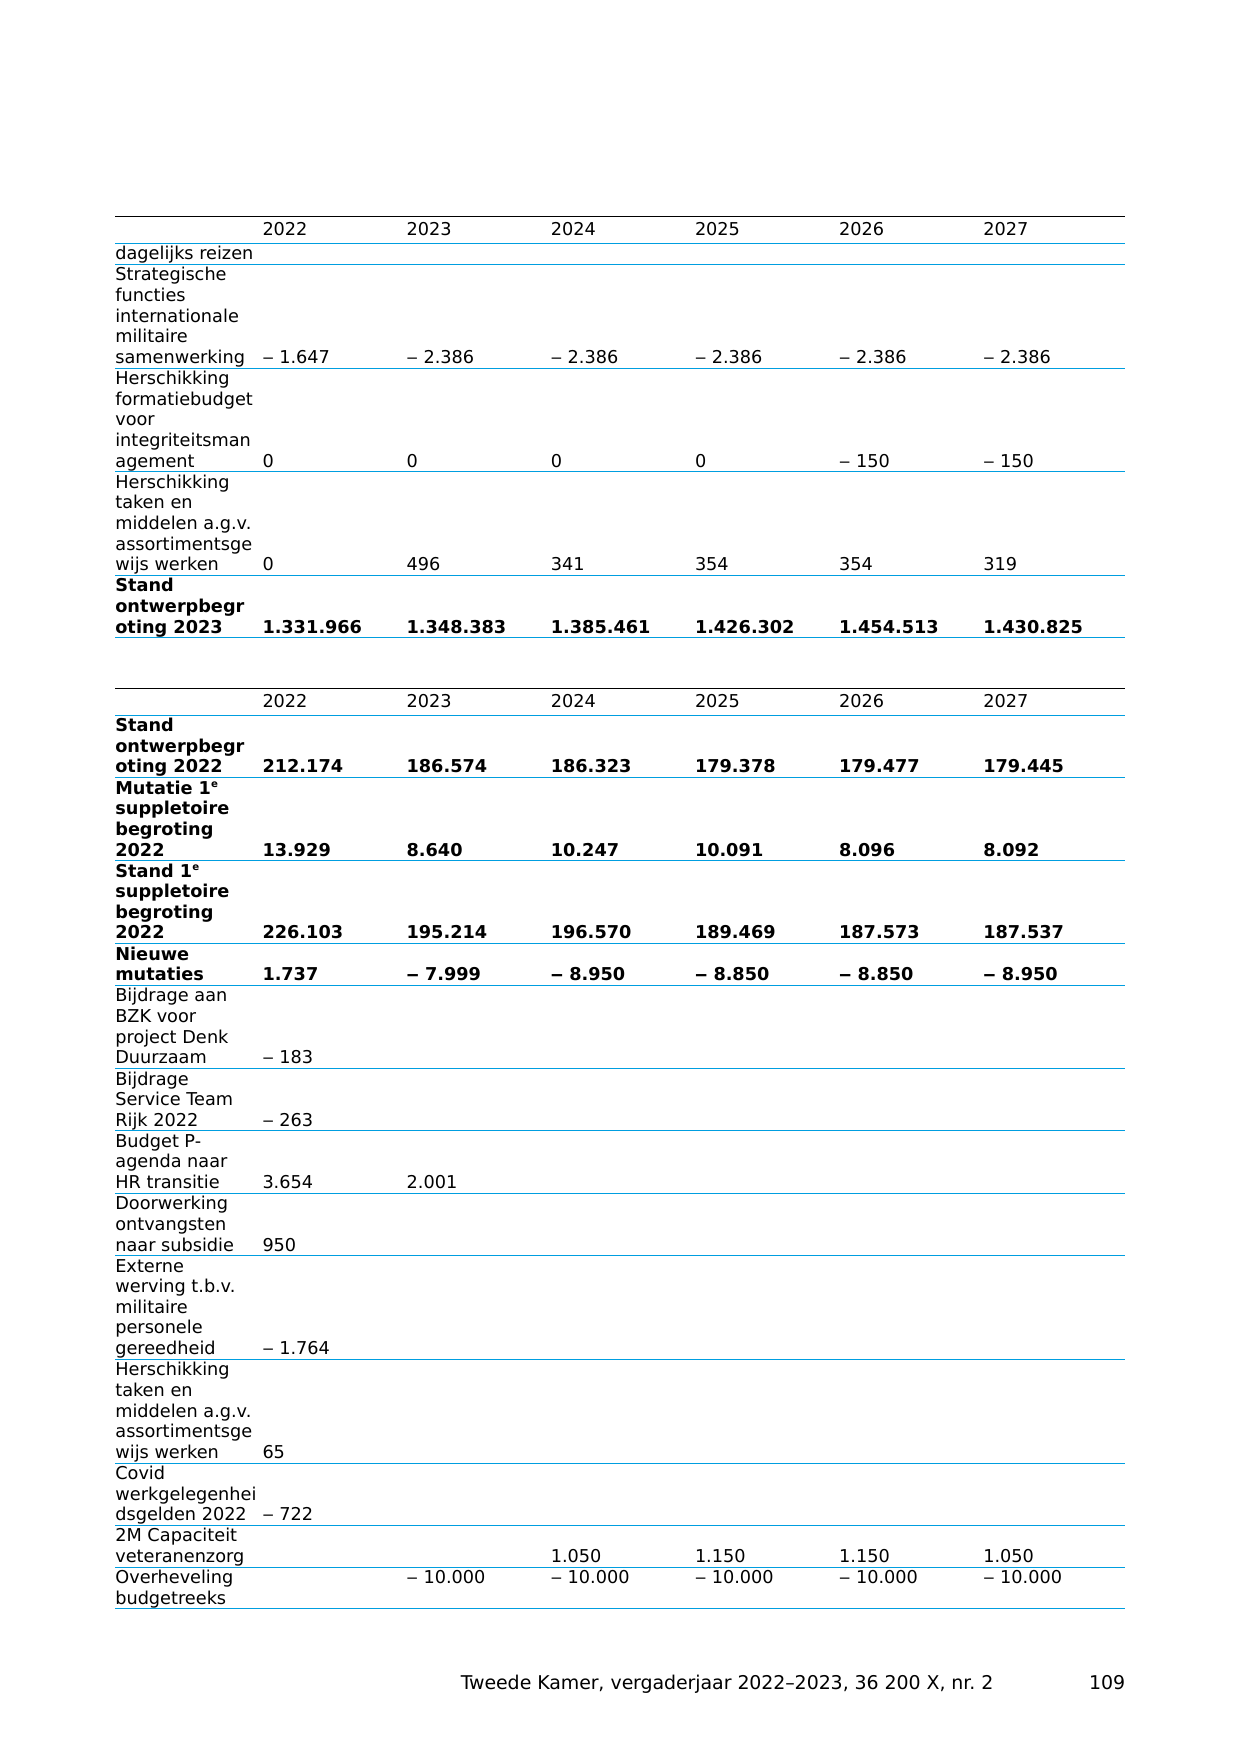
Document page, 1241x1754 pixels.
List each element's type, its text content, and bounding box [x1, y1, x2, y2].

table_cell 496 [404, 472, 548, 575]
table_cell ‒ 8.850 [692, 944, 836, 985]
table_cell [548, 1256, 692, 1359]
table_cell [836, 1069, 980, 1130]
table_cell 179.445 [980, 716, 1125, 777]
table_cell 65 [259, 1360, 403, 1462]
table_cell ‒ 2.386 [836, 265, 980, 367]
table_cell [980, 1360, 1125, 1462]
table_cell [548, 1360, 692, 1462]
table_cell 1.430.825 [980, 576, 1125, 637]
table_cell 1.150 [836, 1526, 980, 1567]
table_cell 187.573 [836, 861, 980, 943]
table_cell 189.469 [692, 861, 836, 943]
table_cell 341 [548, 472, 692, 575]
table_cell [980, 244, 1125, 264]
table_cell Covid werkgelegenheidsgelden 2022 [115, 1464, 259, 1525]
table_cell 0 [259, 472, 403, 575]
table_cell ‒ 10.000 [980, 1568, 1125, 1608]
table_cell 1.385.461 [548, 576, 692, 637]
table_cell Budget P-agenda naar HR transitie [115, 1131, 259, 1193]
table_cell 226.103 [259, 861, 403, 943]
table_cell 3.654 [259, 1131, 403, 1193]
table_cell 2027 [980, 689, 1125, 715]
table_cell 950 [259, 1194, 403, 1255]
table_cell 2023 [404, 217, 548, 243]
table_cell 195.214 [404, 861, 548, 943]
table_cell [836, 986, 980, 1068]
table_cell [548, 1464, 692, 1525]
table_cell dagelijks reizen [115, 244, 259, 264]
table_cell 1.050 [980, 1526, 1125, 1567]
table_cell [692, 1131, 836, 1193]
table_cell ‒ 8.950 [980, 944, 1125, 985]
table_cell [980, 1256, 1125, 1359]
table_cell 354 [692, 472, 836, 575]
table_cell [259, 1526, 403, 1567]
table_cell 186.323 [548, 716, 692, 777]
table_cell ‒ 2.386 [980, 265, 1125, 367]
table_cell 2024 [548, 217, 692, 243]
table_cell [115, 689, 259, 715]
table_cell ‒ 2.386 [548, 265, 692, 367]
table_cell [836, 1194, 980, 1255]
table_cell Mutatie 1e suppletoire begroting 2022 [115, 778, 259, 860]
table_cell 354 [836, 472, 980, 575]
table_cell ‒ 2.386 [404, 265, 548, 367]
table_cell Externe werving t.b.v. militaire personele gereedheid [115, 1256, 259, 1359]
table_cell [548, 1069, 692, 1130]
table_cell 187.537 [980, 861, 1125, 943]
table_cell Doorwerking ontvangsten naar subsidie [115, 1194, 259, 1255]
table_cell ‒ 150 [836, 369, 980, 471]
table_cell ‒ 183 [259, 986, 403, 1068]
table_cell 2026 [836, 217, 980, 243]
table_cell [836, 1131, 980, 1193]
table_cell ‒ 10.000 [692, 1568, 836, 1608]
table_cell 2022 [259, 689, 403, 715]
table_cell [836, 244, 980, 264]
table_cell Herschikking formatiebudget voor integriteitsmanagement [115, 369, 259, 471]
table_cell [404, 244, 548, 264]
table_cell 1.737 [259, 944, 403, 985]
table_cell [548, 1131, 692, 1193]
table_cell 186.574 [404, 716, 548, 777]
table_cell 1.050 [548, 1526, 692, 1567]
table_cell [692, 986, 836, 1068]
table_cell 2.001 [404, 1131, 548, 1193]
table_cell [692, 1464, 836, 1525]
table_cell Herschikking taken en middelen a.g.v. assortimentsgewijs werken [115, 472, 259, 575]
table_cell [404, 986, 548, 1068]
table_cell [836, 1464, 980, 1525]
table_cell 212.174 [259, 716, 403, 777]
table_cell 0 [692, 369, 836, 471]
table_cell Bijdrage aan BZK voor project Denk Duurzaam [115, 986, 259, 1068]
table_cell 8.640 [404, 778, 548, 860]
table_cell [836, 1256, 980, 1359]
table_cell ‒ 150 [980, 369, 1125, 471]
table_cell 2027 [980, 217, 1125, 243]
table_cell 0 [259, 369, 403, 471]
table_cell [980, 1131, 1125, 1193]
table_cell 179.477 [836, 716, 980, 777]
table_cell [692, 1069, 836, 1130]
table_cell ‒ 2.386 [692, 265, 836, 367]
table_cell 8.096 [836, 778, 980, 860]
table_cell [980, 1069, 1125, 1130]
table_cell [692, 1194, 836, 1255]
table_header Tabel 46 Artikel 8 Defensie Ondersteuningscommando (bedragen x € 1.000) [115, 191, 1125, 216]
table_cell 1.426.302 [692, 576, 836, 637]
table_cell [548, 1194, 692, 1255]
table_cell 1.150 [692, 1526, 836, 1567]
table_cell 13.929 [259, 778, 403, 860]
table_cell 1.348.383 [404, 576, 548, 637]
table_cell 2026 [836, 689, 980, 715]
table_cell ‒ 8.850 [836, 944, 980, 985]
table_cell 10.247 [548, 778, 692, 860]
table_cell 319 [980, 472, 1125, 575]
table_cell 1.454.513 [836, 576, 980, 637]
table_cell Stand ontwerpbegroting 2023 [115, 576, 259, 637]
table_cell [692, 1360, 836, 1462]
table_cell [692, 244, 836, 264]
table_cell Nieuwe mutaties [115, 944, 259, 985]
table_cell 196.570 [548, 861, 692, 943]
table_cell Bijdrage Service Team Rijk 2022 [115, 1069, 259, 1130]
table_cell 2M Capaciteit veteranenzorg [115, 1526, 259, 1567]
table_cell 10.091 [692, 778, 836, 860]
table_cell 179.378 [692, 716, 836, 777]
table_cell ‒ 1.764 [259, 1256, 403, 1359]
table_cell Stand ontwerpbegroting 2022 [115, 716, 259, 777]
table_cell [404, 1256, 548, 1359]
table_cell Stand 1e suppletoire begroting 2022 [115, 861, 259, 943]
table_cell ‒ 10.000 [548, 1568, 692, 1608]
table_cell [404, 1069, 548, 1130]
table_cell [404, 1194, 548, 1255]
table_cell [259, 244, 403, 264]
table_cell ‒ 10.000 [404, 1568, 548, 1608]
table_cell 2025 [692, 689, 836, 715]
table_cell ‒ 1.647 [259, 265, 403, 367]
table_cell 2022 [259, 217, 403, 243]
table_cell Overheveling budgetreeks [115, 1568, 259, 1608]
table_cell [692, 1256, 836, 1359]
table_cell ‒ 722 [259, 1464, 403, 1525]
table_cell [404, 1526, 548, 1567]
table_cell [548, 986, 692, 1068]
table_cell Strategische functies internationale militaire samenwerking [115, 265, 259, 367]
table_cell 0 [548, 369, 692, 471]
table_cell [548, 244, 692, 264]
table_cell ‒ 263 [259, 1069, 403, 1130]
table_cell 1.331.966 [259, 576, 403, 637]
table_cell 8.092 [980, 778, 1125, 860]
table_cell [980, 1464, 1125, 1525]
table_cell [259, 1568, 403, 1608]
table_cell 0 [404, 369, 548, 471]
table_cell [404, 1464, 548, 1525]
table_cell ‒ 8.950 [548, 944, 692, 985]
table_cell [980, 1194, 1125, 1255]
table_cell ‒ 7.999 [404, 944, 548, 985]
table_cell 2023 [404, 689, 548, 715]
table_cell 2024 [548, 689, 692, 715]
table_cell ‒ 10.000 [836, 1568, 980, 1608]
table_header Tabel 47 Artikel 9 Algemeen (bedragen x € 1.000) [115, 663, 1125, 688]
table_cell [404, 1360, 548, 1462]
table_cell [836, 1360, 980, 1462]
table_cell [115, 217, 259, 243]
table_cell [980, 986, 1125, 1068]
table_cell Herschikking taken en middelen a.g.v. assortimentsgewijs werken [115, 1360, 259, 1462]
table_cell 2025 [692, 217, 836, 243]
